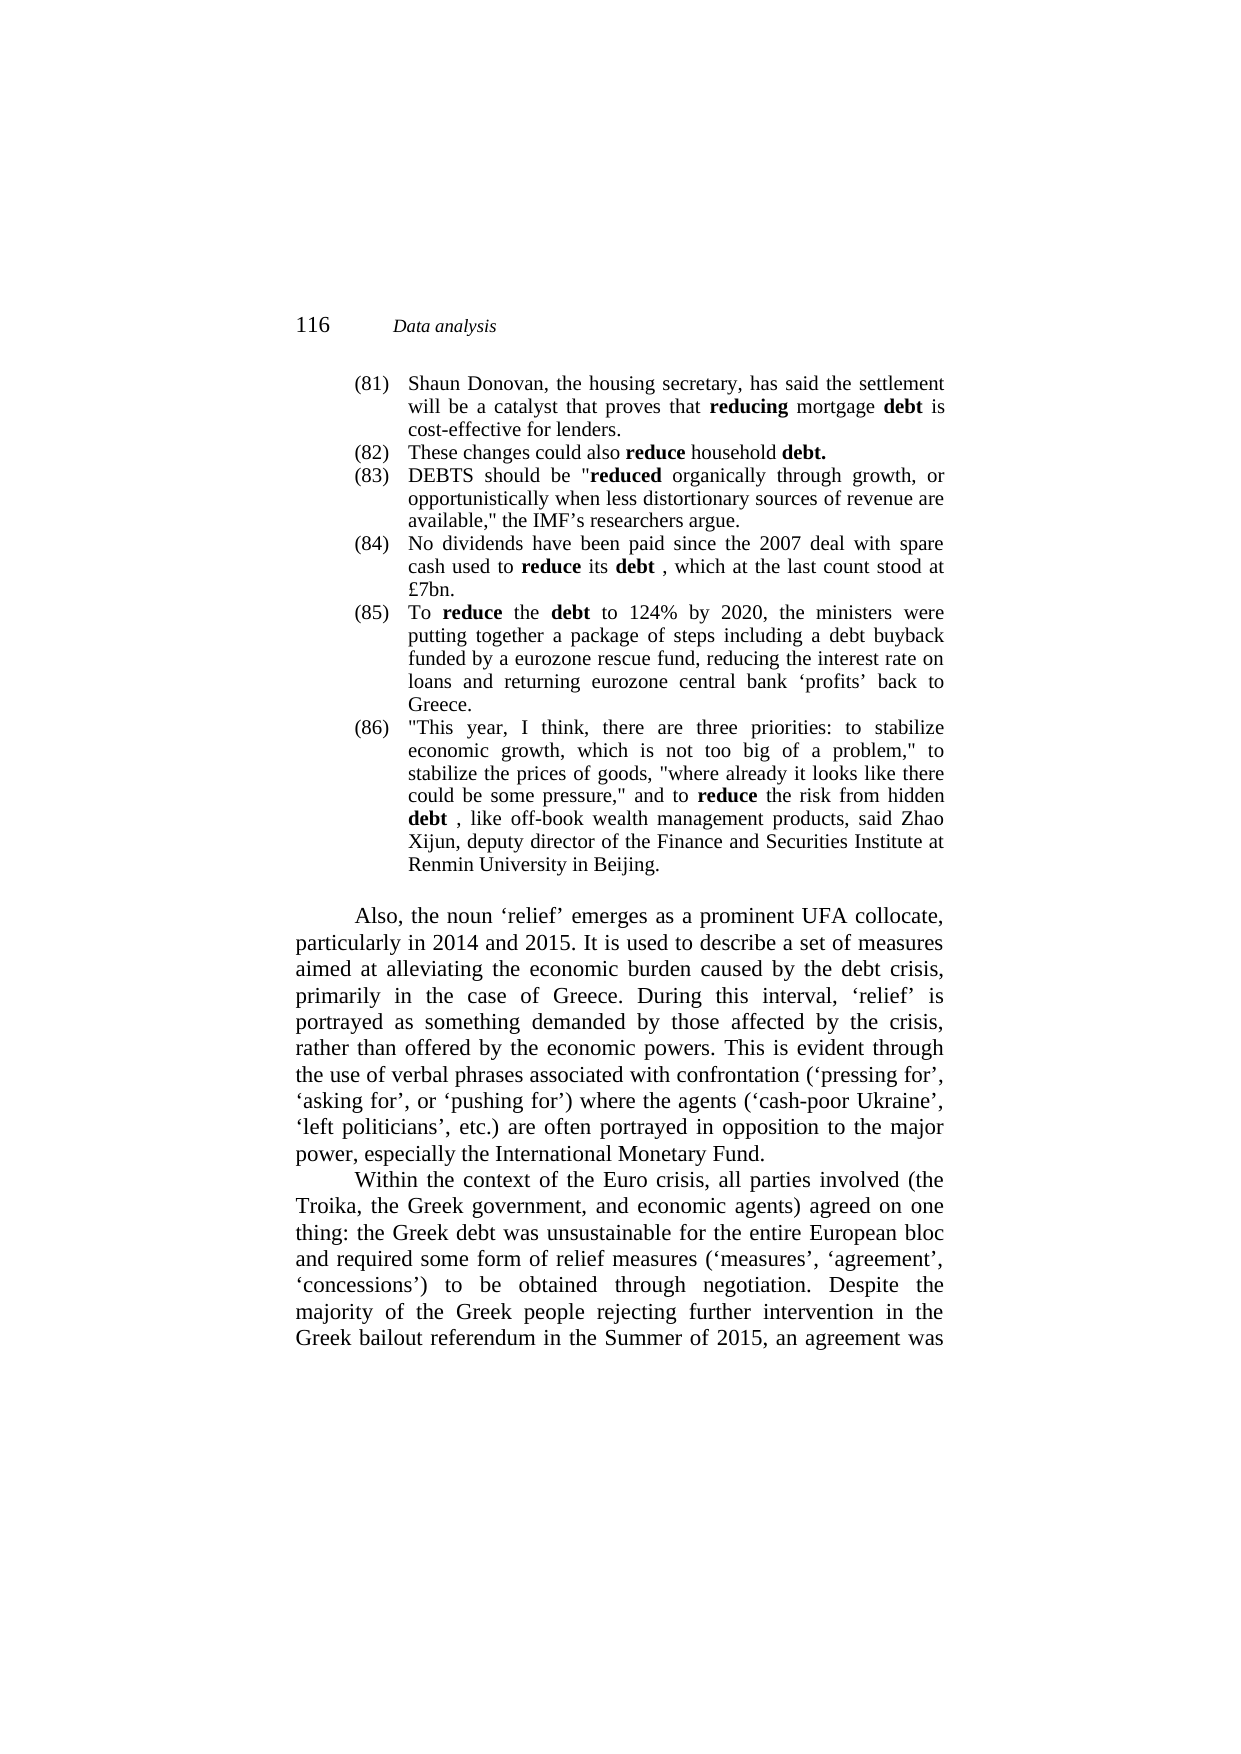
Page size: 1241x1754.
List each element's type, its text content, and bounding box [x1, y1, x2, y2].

list To reduce the debt to 124% by 2020, the ministers were putting together a package of steps including a debt buyback funded by a eurozone rescue fund, reducing the interest rate on loans and returning eurozone central bank ‘profits’ back to Greece. [354, 601, 945, 716]
text Also, the noun ‘relief’ emerges as a prominent UFA collocate, particularly in 2014 and 2015. It is used to describe a set of measures aimed at alleviating the economic burden caused by the debt crisis, primarily in the case of Greece. During this interval, ‘relief’ is portrayed as something demanded by those affected by the crisis, rather than offered by the economic powers. This is evident through the use of verbal phrases associated with confrontation (‘pressing for’, ‘asking for’, or ‘pushing for’) where the agents (‘cash-poor Ukraine’, ‘left politicians’, etc.) are often portrayed in opposition to the major power, especially the International Monetary Fund. [295, 903, 945, 1166]
list No dividends have been paid since the 2007 deal with spare cash used to reduce its debt , which at the last count stood at £7bn. [354, 532, 945, 601]
list These changes could also reduce household debt. [354, 441, 945, 464]
text Within the context of the Euro crisis, all parties involved (the Troika, the Greek government, and economic agents) agreed on one thing: the Greek debt was unsustainable for the entire European bloc and required some form of relief measures (‘measures’, ‘agreement’, ‘concessions’) to be obtained through negotiation. Despite the majority of the Greek people rejecting further intervention in the Greek bailout referendum in the Summer of 2015, an agreement was [295, 1166, 945, 1351]
list DEBTS should be "reduced organically through growth, or opportunistically when less distortionary sources of revenue are available," the IMF’s researchers argue. [354, 464, 945, 532]
list Shaun Donovan, the housing secretary, has said the settlement will be a catalyst that proves that reducing mortgage debt is cost-effective for lenders. [354, 372, 945, 441]
list "This year, I think, there are three priorities: to stabilize economic growth, which is not too big of a problem," to stabilize the prices of goods, "where already it looks like there could be some pressure," and to reduce the risk from hidden debt , like off-book wealth management products, said Zhao Xijun, deputy director of the Finance and Securities Institute at Renmin University in Beijing. [354, 716, 945, 876]
